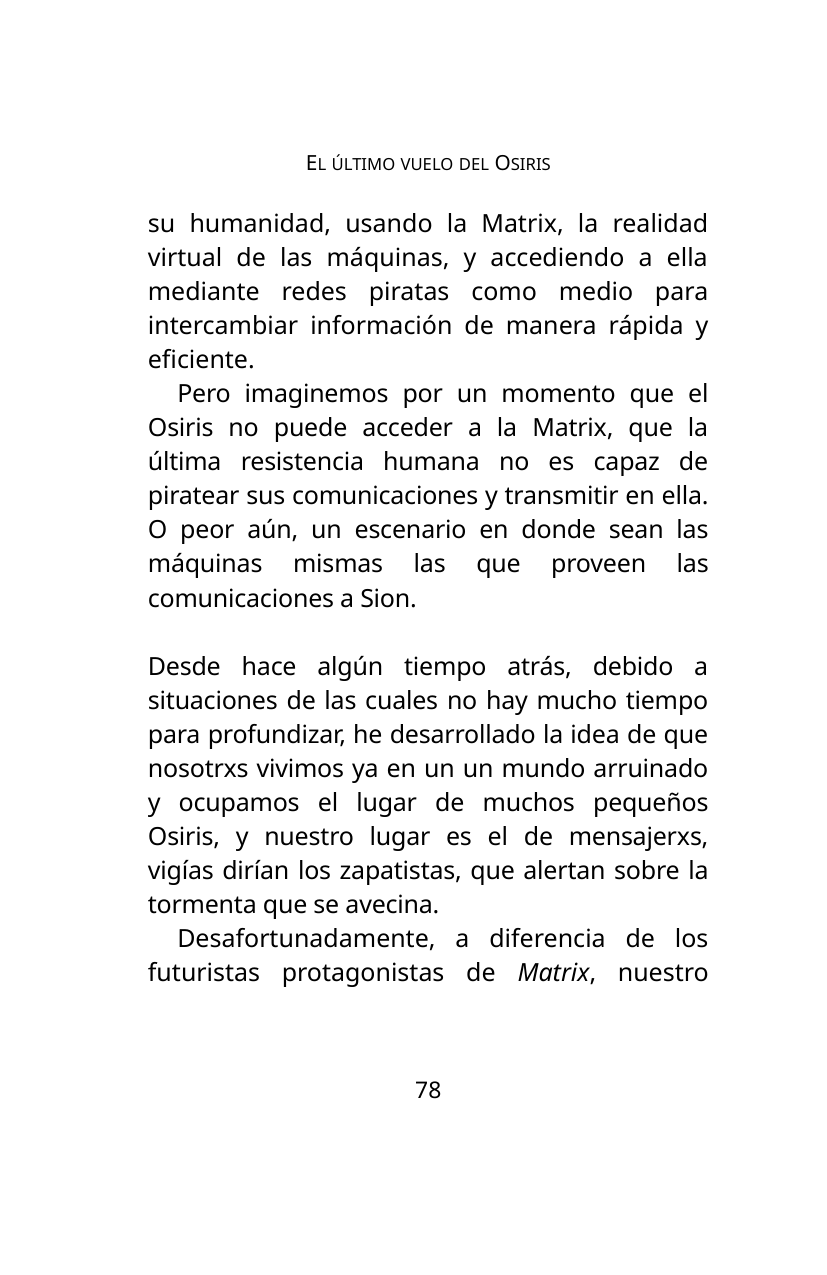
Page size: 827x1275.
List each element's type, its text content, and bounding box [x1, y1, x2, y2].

text Desde hace algún tiempo atrás, debido a situaciones de las cuales no hay mucho tiempo para profundizar, he desarrollado la idea de que nosotrxs vivimos ya en un un mundo arruinado y ocupamos el lugar de muchos pequeños Osiris, y nuestro lugar es el de mensajerxs, vigías dirían los zapatistas, que alertan sobre la tormenta que se avecina. [148, 648, 709, 921]
text Pero imaginemos por un momento que el Osiris no puede acceder a la Matrix, que la última resistencia humana no es capaz de piratear sus comunicaciones y transmitir en ella. O peor aún, un escenario en donde sean las máquinas mismas las que proveen las comunicaciones a Sion. [148, 376, 709, 614]
text su humanidad, usando la Matrix, la realidad virtual de las máquinas, y accediendo a ella mediante redes piratas como medio para intercambiar información de manera rápida y eficiente. [148, 206, 709, 376]
text Desafortunadamente, a diferencia de los futuristas protagonistas de Matrix, nuestro [148, 921, 709, 989]
